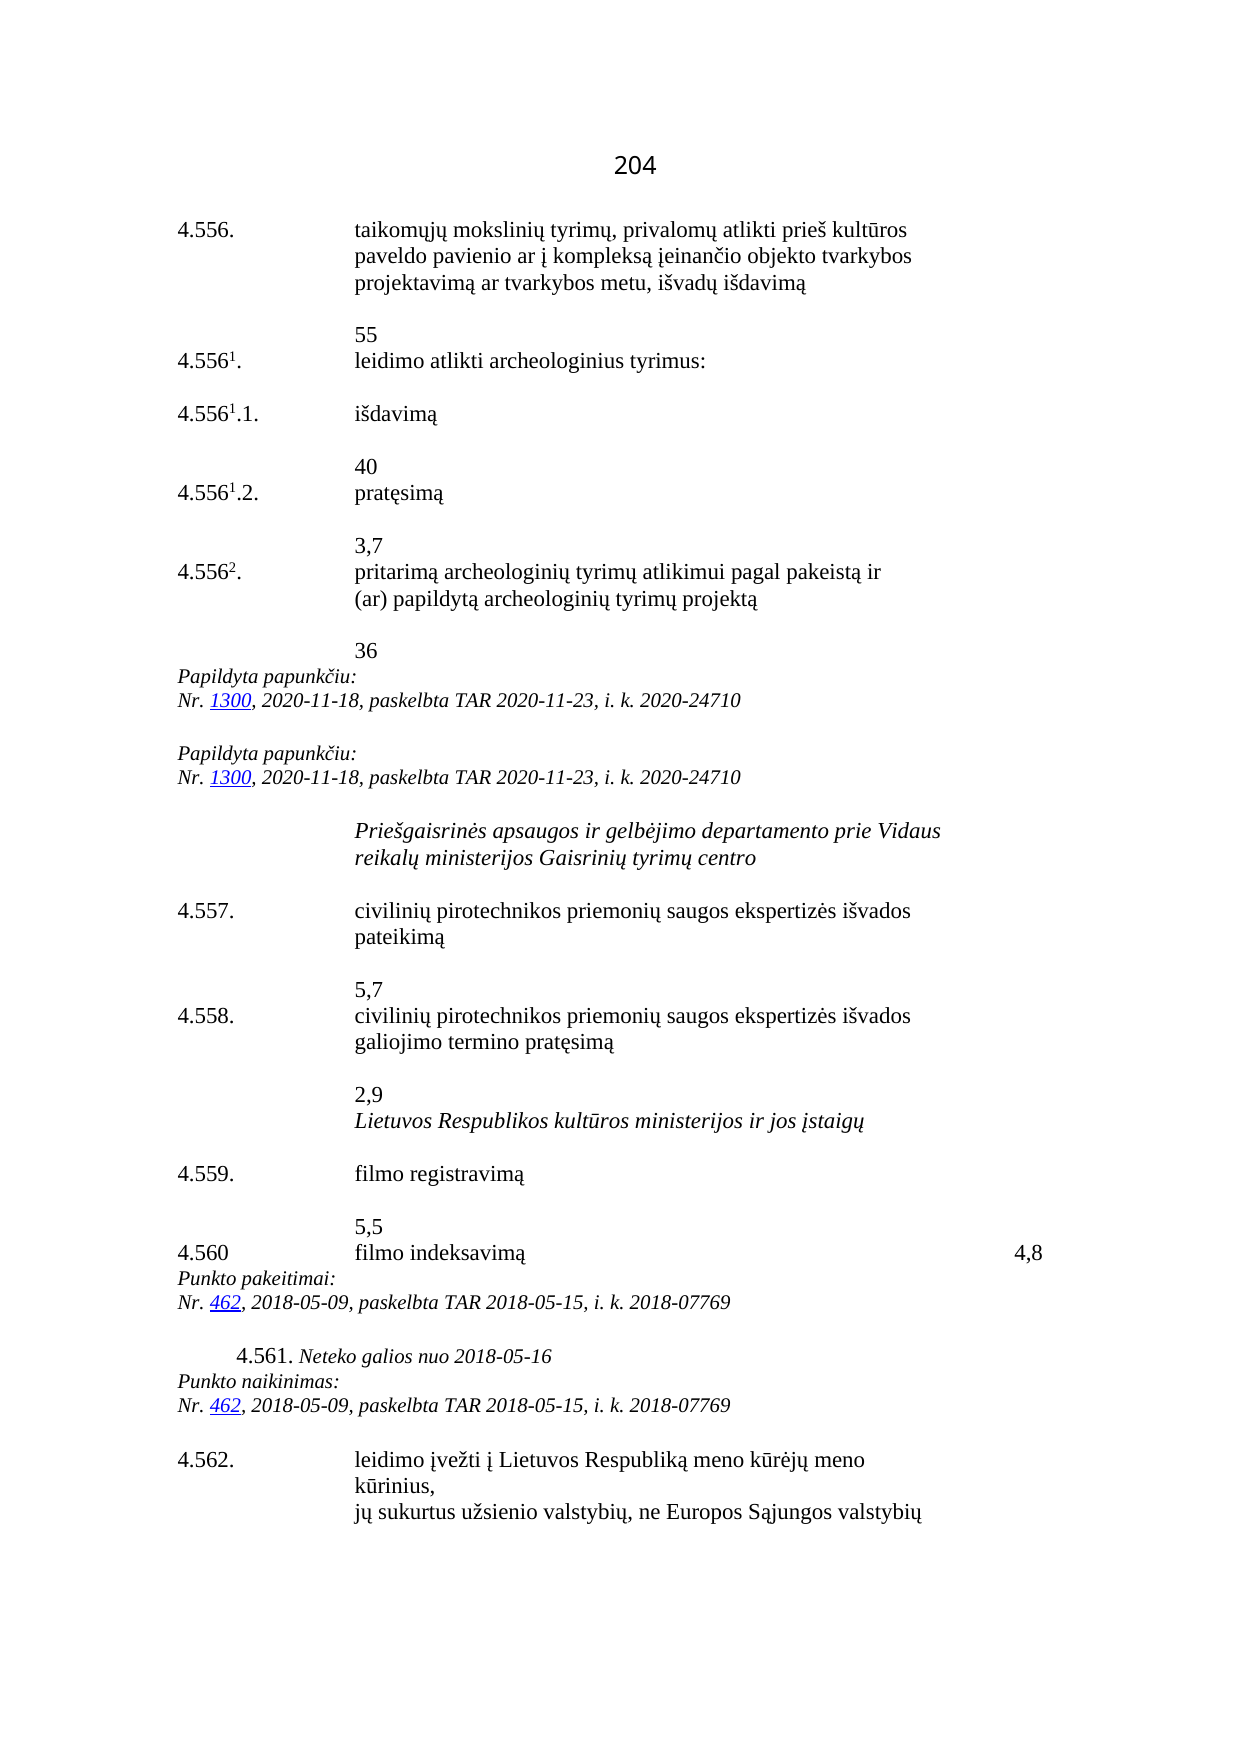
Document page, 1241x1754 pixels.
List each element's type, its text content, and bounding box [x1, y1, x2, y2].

text 4.5562. pritarimą archeologinių tyrimų atlikimui pagal pakeistą ir (ar) papildytą archeologinių tyrimų projektą 36 [177, 558, 916, 664]
text 4.556. taikomųjų mokslinių tyrimų, privalomų atlikti prieš kultūros [177, 216, 945, 242]
text paveldo pavienio ar į kompleksą įeinančio objekto tvarkybos [354, 242, 945, 268]
text Punkto pakeitimai: [177, 1266, 1093, 1290]
text 4.5561.2. pratęsimą 3,7 [177, 479, 916, 558]
text 4.559. filmo registravimą 5,5 [177, 1160, 945, 1239]
text Nr. 1300, 2020-11-18, paskelbta TAR 2020-11-23, i. k. 2020-24710 [177, 688, 1093, 712]
text Papildyta papunkčiu: [177, 664, 1093, 688]
text 4.5561. leidimo atlikti archeologinius tyrimus: [177, 348, 916, 400]
text jų sukurtus užsienio valstybių, ne Europos Sąjungos valstybių [354, 1498, 945, 1525]
text Nr. 462, 2018-05-09, paskelbta TAR 2018-05-15, i. k. 2018-07769 [177, 1393, 1093, 1417]
text pateikimą 5,7 [354, 923, 945, 1002]
text Punkto naikinimas: [177, 1369, 1093, 1393]
text 4.557. civilinių pirotechnikos priemonių saugos ekspertizės išvados [177, 897, 945, 923]
text projektavimą ar tvarkybos metu, išvadų išdavimą 55 [354, 268, 945, 348]
text galiojimo termino pratęsimą 2,9 [354, 1028, 945, 1107]
text 4.5561.1. išdavimą 40 [177, 400, 916, 479]
text 4.562. leidimo įvežti į Lietuvos Respubliką meno kūrėjų meno kūrinius, [177, 1446, 945, 1498]
text 4.561. Neteko galios nuo 2018-05-16 [177, 1342, 1093, 1369]
text 4.558. civilinių pirotechnikos priemonių saugos ekspertizės išvados [177, 1002, 945, 1028]
text Nr. 1300, 2020-11-18, paskelbta TAR 2020-11-23, i. k. 2020-24710 [177, 765, 1093, 789]
text Papildyta papunkčiu: [177, 741, 1093, 765]
text Nr. 462, 2018-05-09, paskelbta TAR 2018-05-15, i. k. 2018-07769 [177, 1290, 1093, 1314]
text Lietuvos Respublikos kultūros ministerijos ir jos įstaigų [354, 1107, 945, 1160]
text 4.560 filmo indeksavimą 4,8 [177, 1239, 1093, 1266]
text Priešgaisrinės apsaugos ir gelbėjimo departamento prie Vidaus reikalų ministerijos Gaisrinių tyrimų centro [354, 818, 945, 897]
